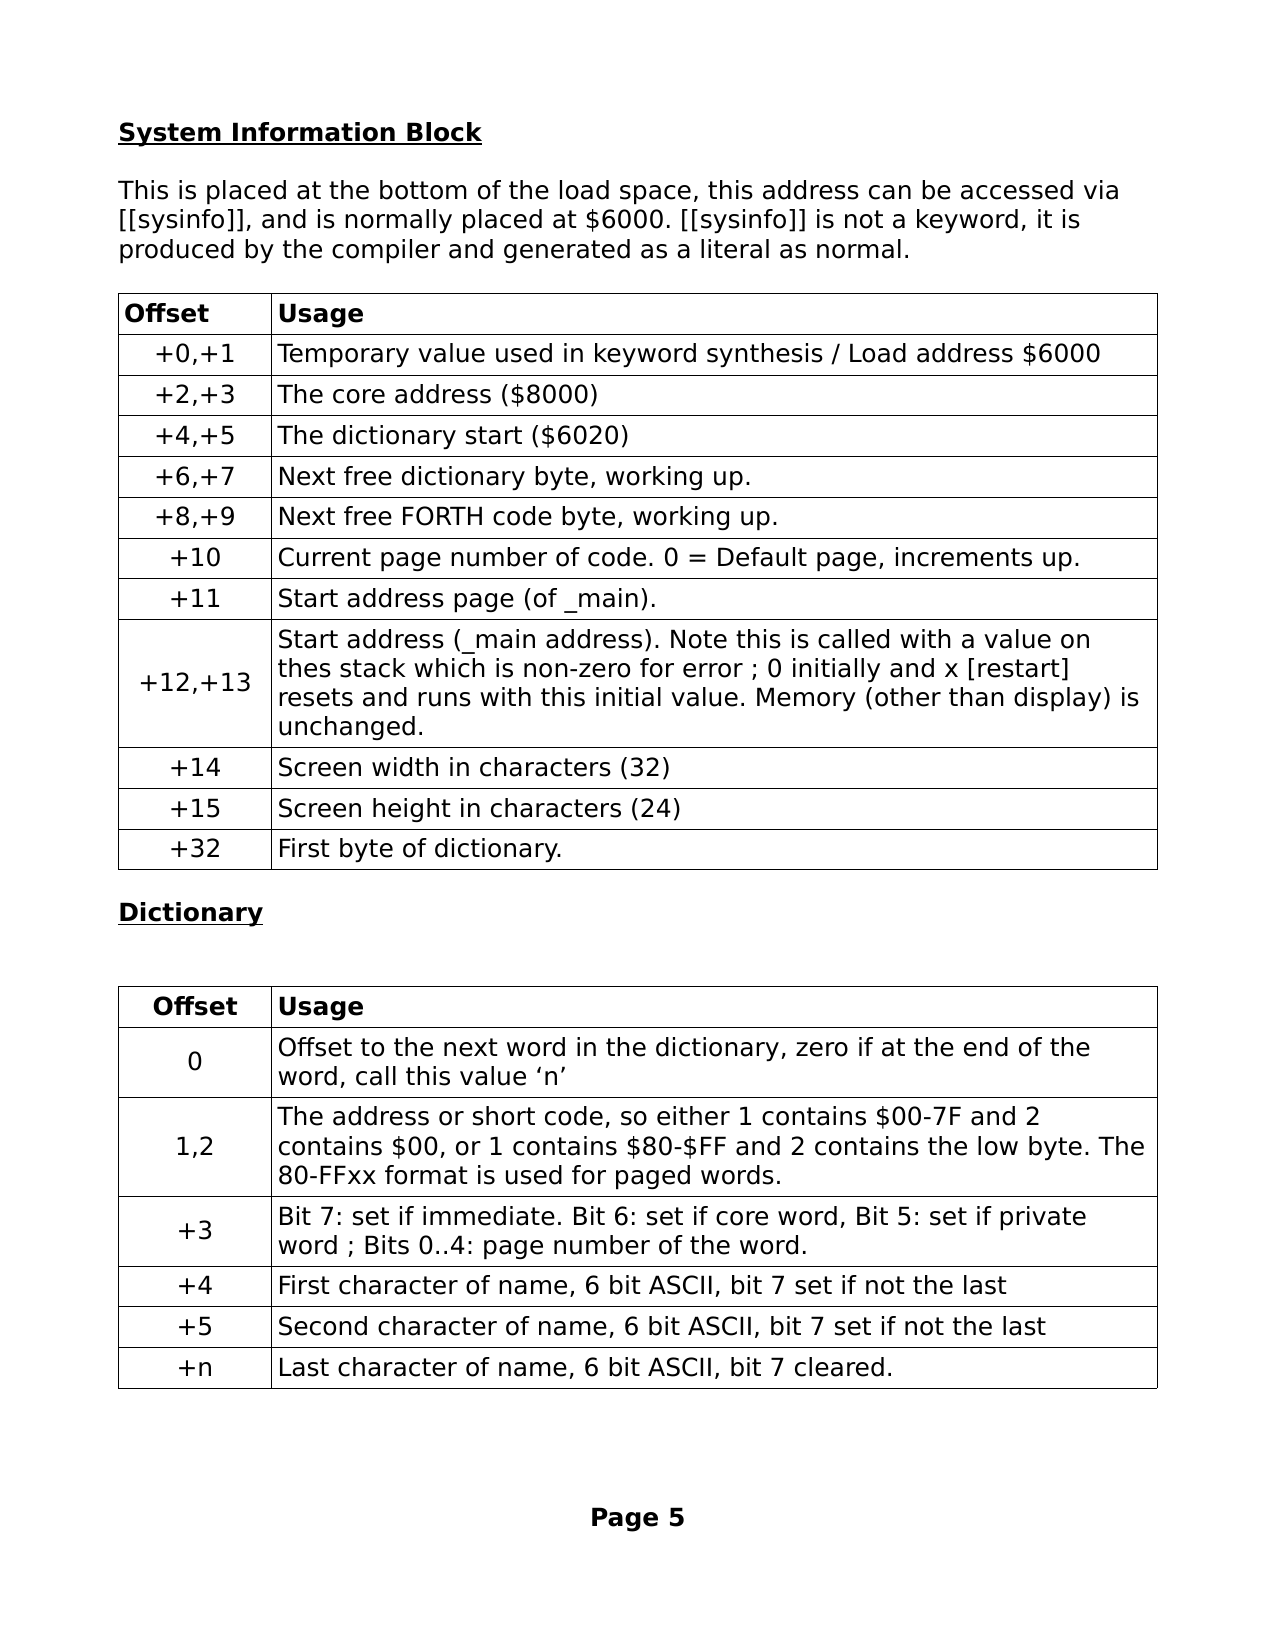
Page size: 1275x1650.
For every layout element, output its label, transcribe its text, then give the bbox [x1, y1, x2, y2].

table_cell Second character of name, 6 bit ASCII, bit 7 set if not the last [272, 1307, 1157, 1347]
table_cell Next free FORTH code byte, working up. [272, 498, 1157, 537]
table_cell Screen width in characters (32) [272, 748, 1157, 788]
table_cell The core address ($8000) [272, 376, 1157, 415]
table_cell Offset to the next word in the dictionary, zero if at the end of the word, call this value ‘n’ [272, 1028, 1157, 1097]
table_cell First character of name, 6 bit ASCII, bit 7 set if not the last [272, 1267, 1157, 1306]
table_cell +14 [119, 748, 271, 788]
table_cell The dictionary start ($6020) [272, 416, 1157, 456]
table_header Offset [119, 294, 271, 334]
table_header Usage [272, 294, 1157, 334]
table_cell +32 [119, 830, 271, 869]
table_cell Start address (_main address). Note this is called with a value on thes stack which is non-zero for error ; 0 initially and x [restart] resets and runs with this initial value. Memory (other than display) is unchanged. [272, 620, 1157, 747]
table_cell The address or short code, so either 1 contains $00-7F and 2 contains $00, or 1 contains $80-$FF and 2 contains the low byte. The 80-FFxx format is used for paged words. [272, 1098, 1157, 1196]
table_cell Bit 7: set if immediate. Bit 6: set if core word, Bit 5: set if private word ; Bits 0..4: page number of the word. [272, 1197, 1157, 1266]
table_cell +5 [119, 1307, 271, 1347]
table_cell 1,2 [119, 1098, 271, 1196]
table_cell +15 [119, 789, 271, 829]
table_cell +11 [119, 579, 271, 619]
table_cell +4 [119, 1267, 271, 1306]
table_cell +n [119, 1348, 271, 1388]
table_header Usage [272, 987, 1157, 1027]
table_cell Screen height in characters (24) [272, 789, 1157, 829]
table_cell +6,+7 [119, 457, 271, 497]
table_cell +4,+5 [119, 416, 271, 456]
text Dictionary [118, 899, 1157, 928]
text This is placed at the bottom of the load space, this address can be accessed via [[sysinfo]], and is normally placed at $6000. [[sysinfo]] is not a keyword, it is produced by the compiler and generated as a literal as normal. [118, 176, 1157, 264]
table_cell +3 [119, 1197, 271, 1266]
table_cell +8,+9 [119, 498, 271, 537]
table_cell Temporary value used in keyword synthesis / Load address $6000 [272, 335, 1157, 374]
table_cell Last character of name, 6 bit ASCII, bit 7 cleared. [272, 1348, 1157, 1388]
table_cell +10 [119, 539, 271, 578]
table_cell First byte of dictionary. [272, 830, 1157, 869]
table_cell 0 [119, 1028, 271, 1097]
table_cell +0,+1 [119, 335, 271, 374]
table_cell Current page number of code. 0 = Default page, increments up. [272, 539, 1157, 578]
text System Information Block [118, 118, 1157, 147]
table_cell +2,+3 [119, 376, 271, 415]
table_cell Start address page (of _main). [272, 579, 1157, 619]
table_cell Next free dictionary byte, working up. [272, 457, 1157, 497]
table_cell +12,+13 [119, 620, 271, 747]
table_header Offset [119, 987, 271, 1027]
